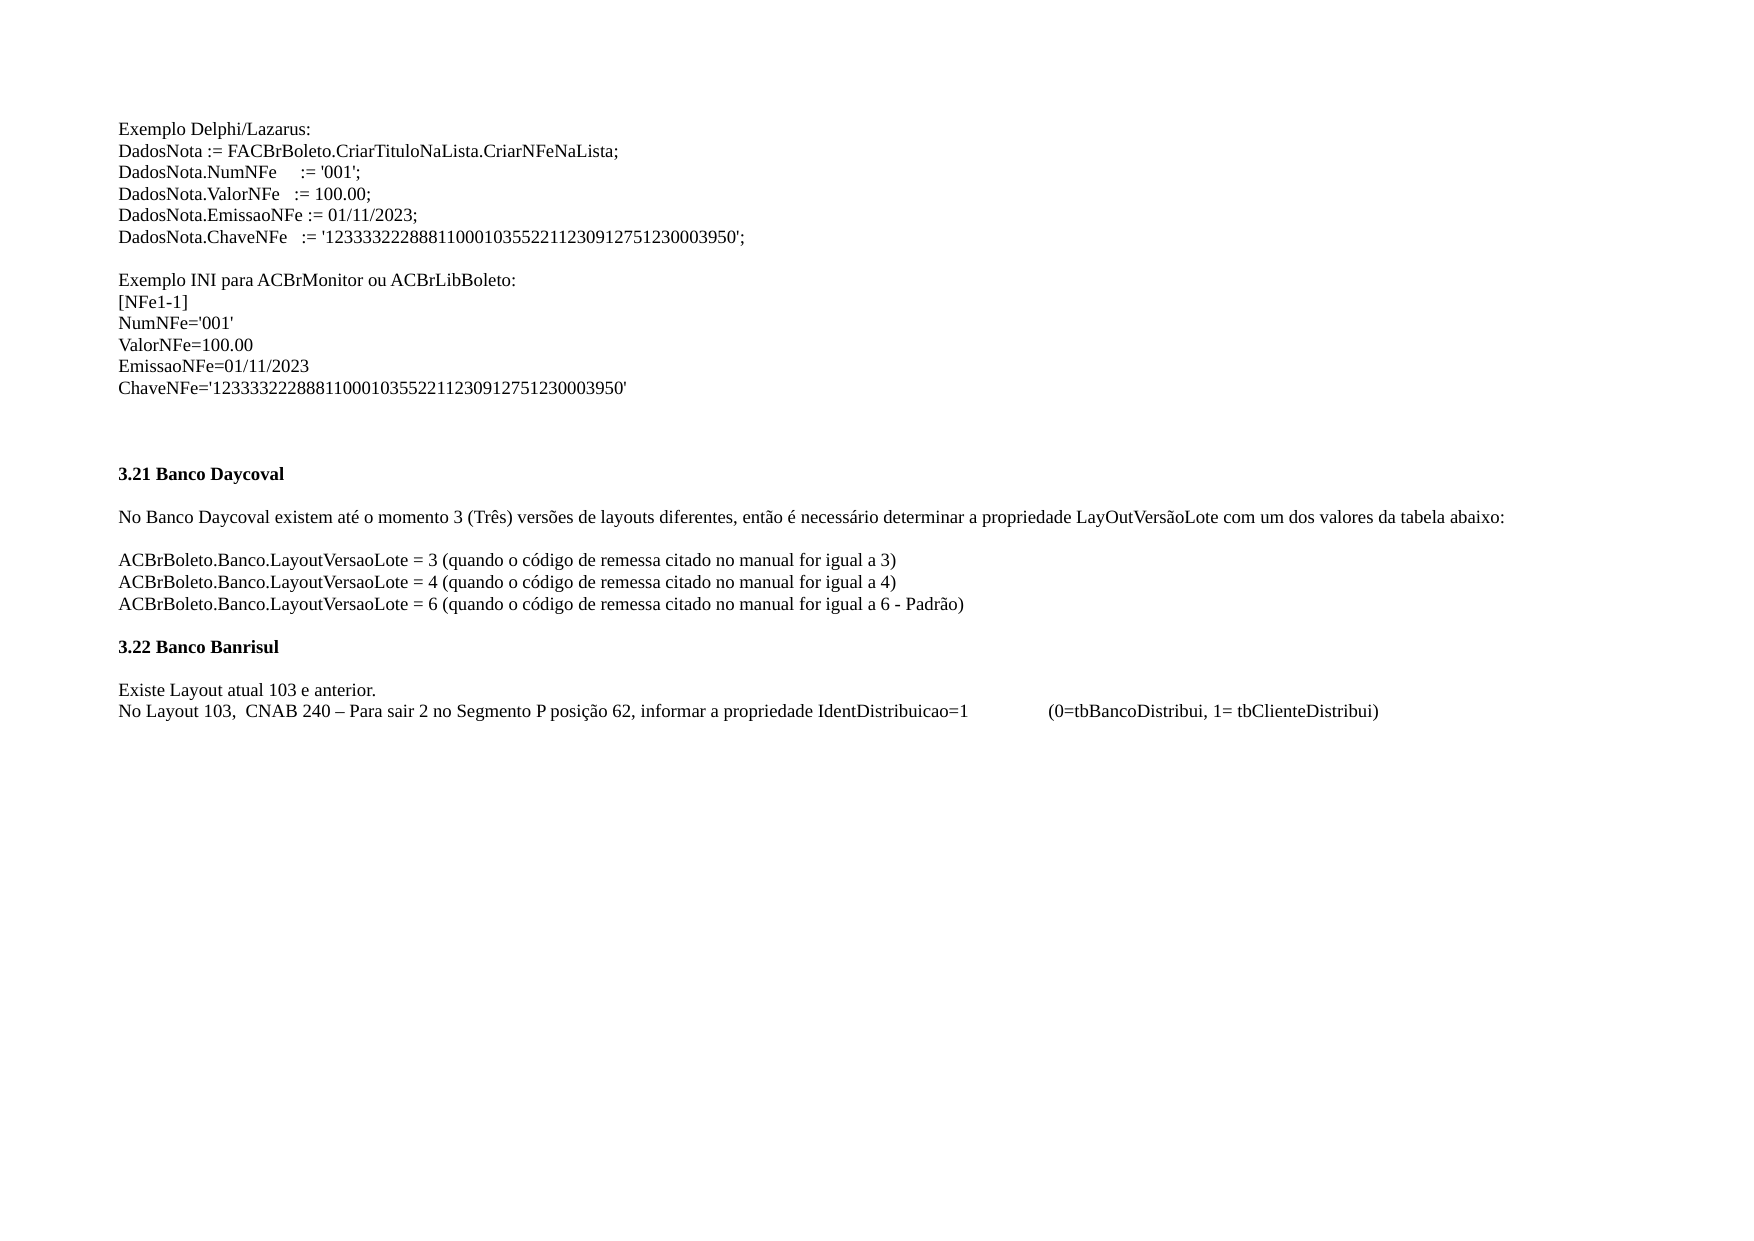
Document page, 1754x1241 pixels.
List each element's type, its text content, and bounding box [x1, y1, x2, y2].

text DadosNota.ChaveNFe := '12333322288811000103552211230912751230003950'; [118, 226, 1636, 247]
text NumNFe='001' [118, 312, 1636, 334]
text ACBrBoleto.Banco.LayoutVersaoLote = 4 (quando o código de remessa citado no manual for igual a 4) [118, 571, 1636, 592]
text [NFe1-1] [118, 291, 1636, 312]
text DadosNota.NumNFe := '001'; [118, 161, 1636, 183]
text EmissaoNFe=01/11/2023 [118, 355, 1636, 377]
text ChaveNFe='12333322288811000103552211230912751230003950' [118, 377, 1636, 398]
text Exemplo INI para ACBrMonitor ou ACBrLibBoleto: [118, 269, 1636, 291]
text Exemplo Delphi/Lazarus: DadosNota := FACBrBoleto.CriarTituloNaLista.CriarNFeNaLista; [118, 118, 1636, 161]
text ValorNFe=100.00 [118, 334, 1636, 355]
text ACBrBoleto.Banco.LayoutVersaoLote = 6 (quando o código de remessa citado no manual for igual a 6 - Padrão) 3.22 Banco Banrisul Existe Layout atual 103 e anterior. No Layout 103, CNAB 240 – Para sair 2 no Segmento P posição 62, informar a propriedade IdentDistribuicao=1 (0=tbBancoDistribui, 1= tbClienteDistribui) [118, 592, 1636, 722]
text DadosNota.ValorNFe := 100.00; [118, 183, 1636, 204]
text 3.21 Banco Daycoval No Banco Daycoval existem até o momento 3 (Três) versões de layouts diferentes, então é necessário determinar a propriedade LayOutVersãoLote com um dos valores da tabela abaixo: ACBrBoleto.Banco.LayoutVersaoLote = 3 (quando o código de remessa citado no manual for igual a 3) [118, 463, 1636, 571]
text DadosNota.EmissaoNFe := 01/11/2023; [118, 204, 1636, 226]
